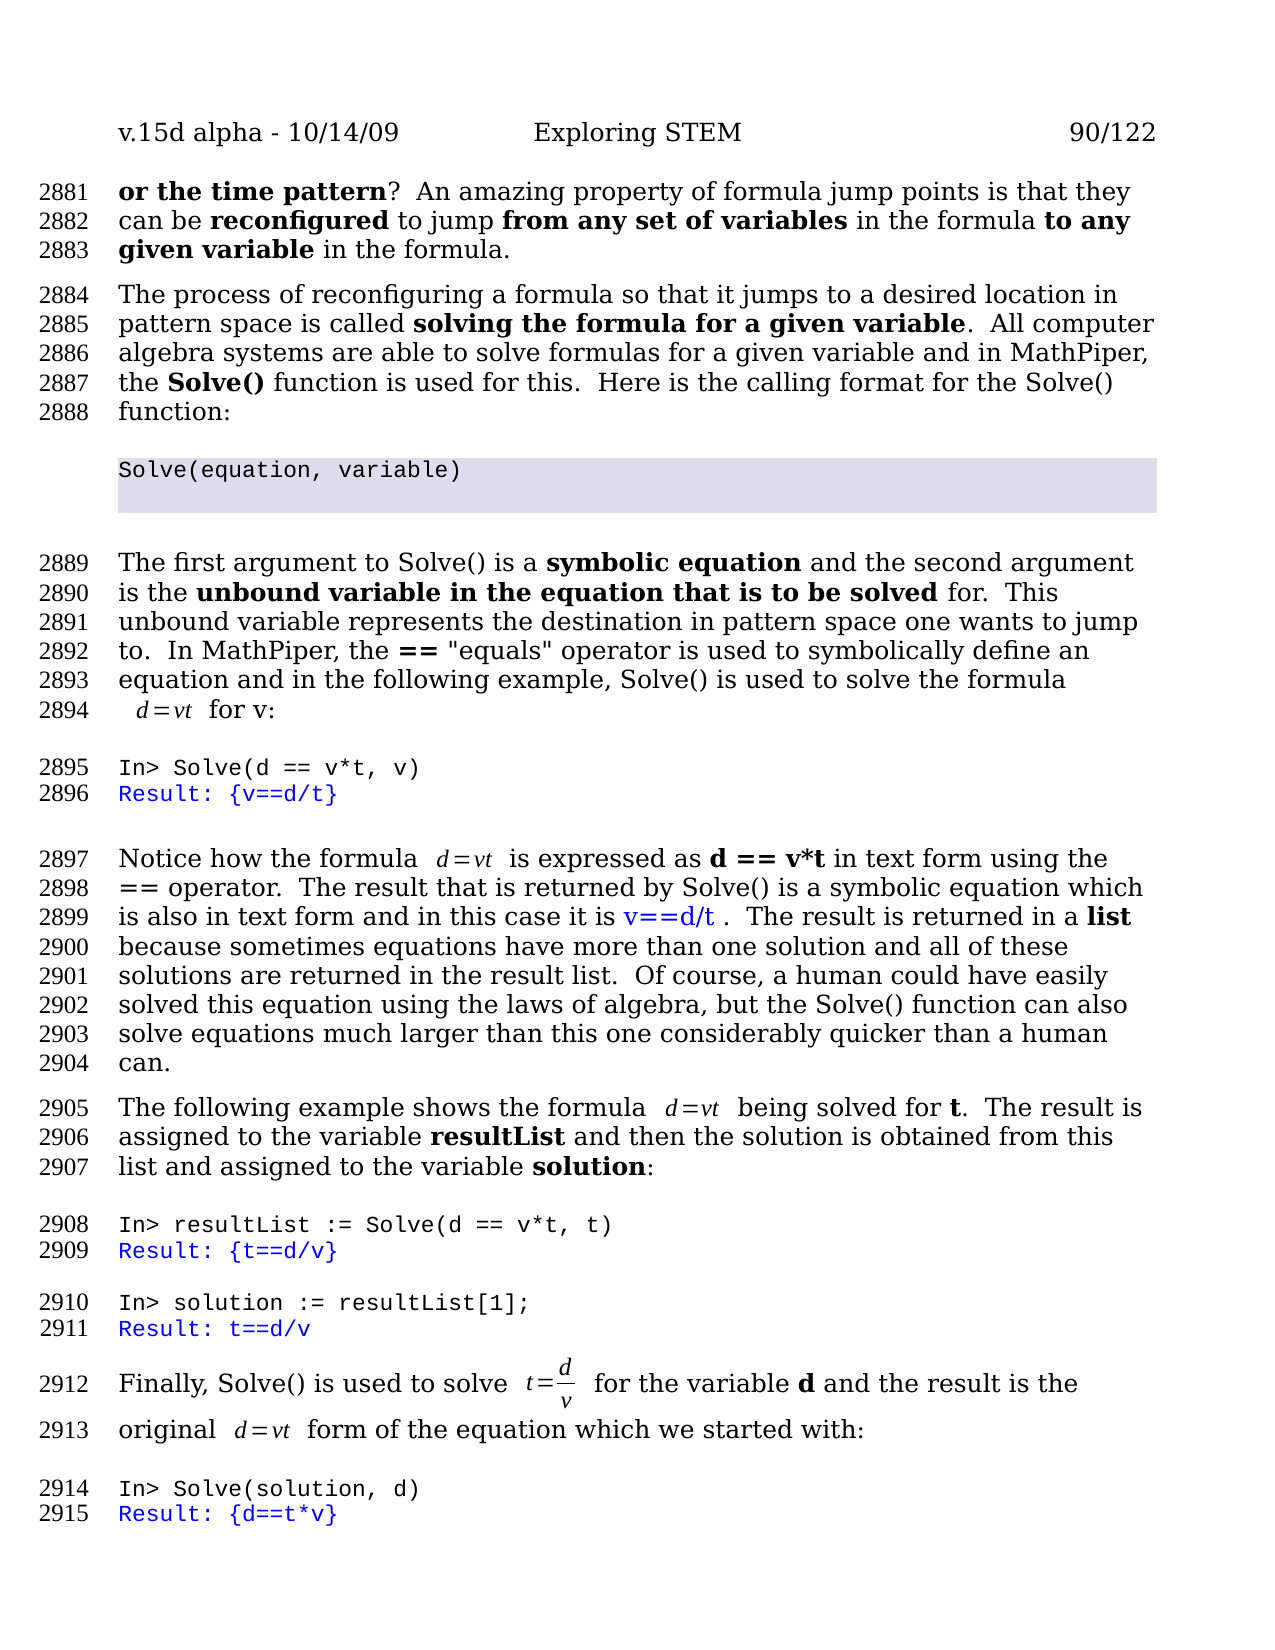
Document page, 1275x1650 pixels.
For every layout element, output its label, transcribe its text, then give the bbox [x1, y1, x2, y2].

text Result: {d==t*v} [118, 1503, 1157, 1529]
text The following example shows the formulabeing solved for t. The result is assigned to the variable resultList and then the solution is obtained from this list and assigned to the variable solution: [118, 1093, 1157, 1181]
table_header Solve(equation, variable) [118, 458, 1157, 513]
text Notice how the formulais expressed as d == v*t in text form using the == operator. The result that is returned by Solve() is a symbolic equation which is also in text form and in this case it is v==d/t . The result is returned in a list because sometimes equations have more than one solution and all of these solutions are returned in the result list. Of course, a human could have easily solved this equation using the laws of algebra, but the Solve() function can also solve equations much larger than this one considerably quicker than a human can. [118, 843, 1157, 1078]
text or the time pattern? An amazing property of formula jump points is that they can be reconfigured to jump from any set of variables in the formula to any given variable in the formula. [118, 177, 1157, 265]
text Finally, Solve() is used to solvefor the variable d and the result is the originalform of the equation which we started with: [118, 1352, 1157, 1445]
text Result: t==d/v [118, 1317, 1157, 1343]
text Result: {v==d/t} [118, 783, 1157, 808]
text In> resultList := Solve(d == v*t, t) [118, 1213, 1157, 1239]
text The process of reconfiguring a formula so that it jumps to a desired location in pattern space is called solving the formula for a given variable. All computer algebra systems are able to solve formulas for a given variable and in MathPiper, the Solve() function is used for this. Here is the calling format for the Solve() function: [118, 280, 1157, 426]
text In> Solve(d == v*t, v) [118, 757, 1157, 783]
text The first argument to Solve() is a symbolic equation and the second argument is the unbound variable in the equation that is to be solved for. This unbound variable represents the destination in pattern space one wants to jump to. In MathPiper, the == "equals" operator is used to symbolically define an equation and in the following example, Solve() is used to solve the formulafor v: [118, 548, 1157, 725]
text In> Solve(solution, d) [118, 1477, 1157, 1503]
text Result: {t==d/v} [118, 1239, 1157, 1265]
text In> solution := resultList[1]; [118, 1291, 1157, 1317]
